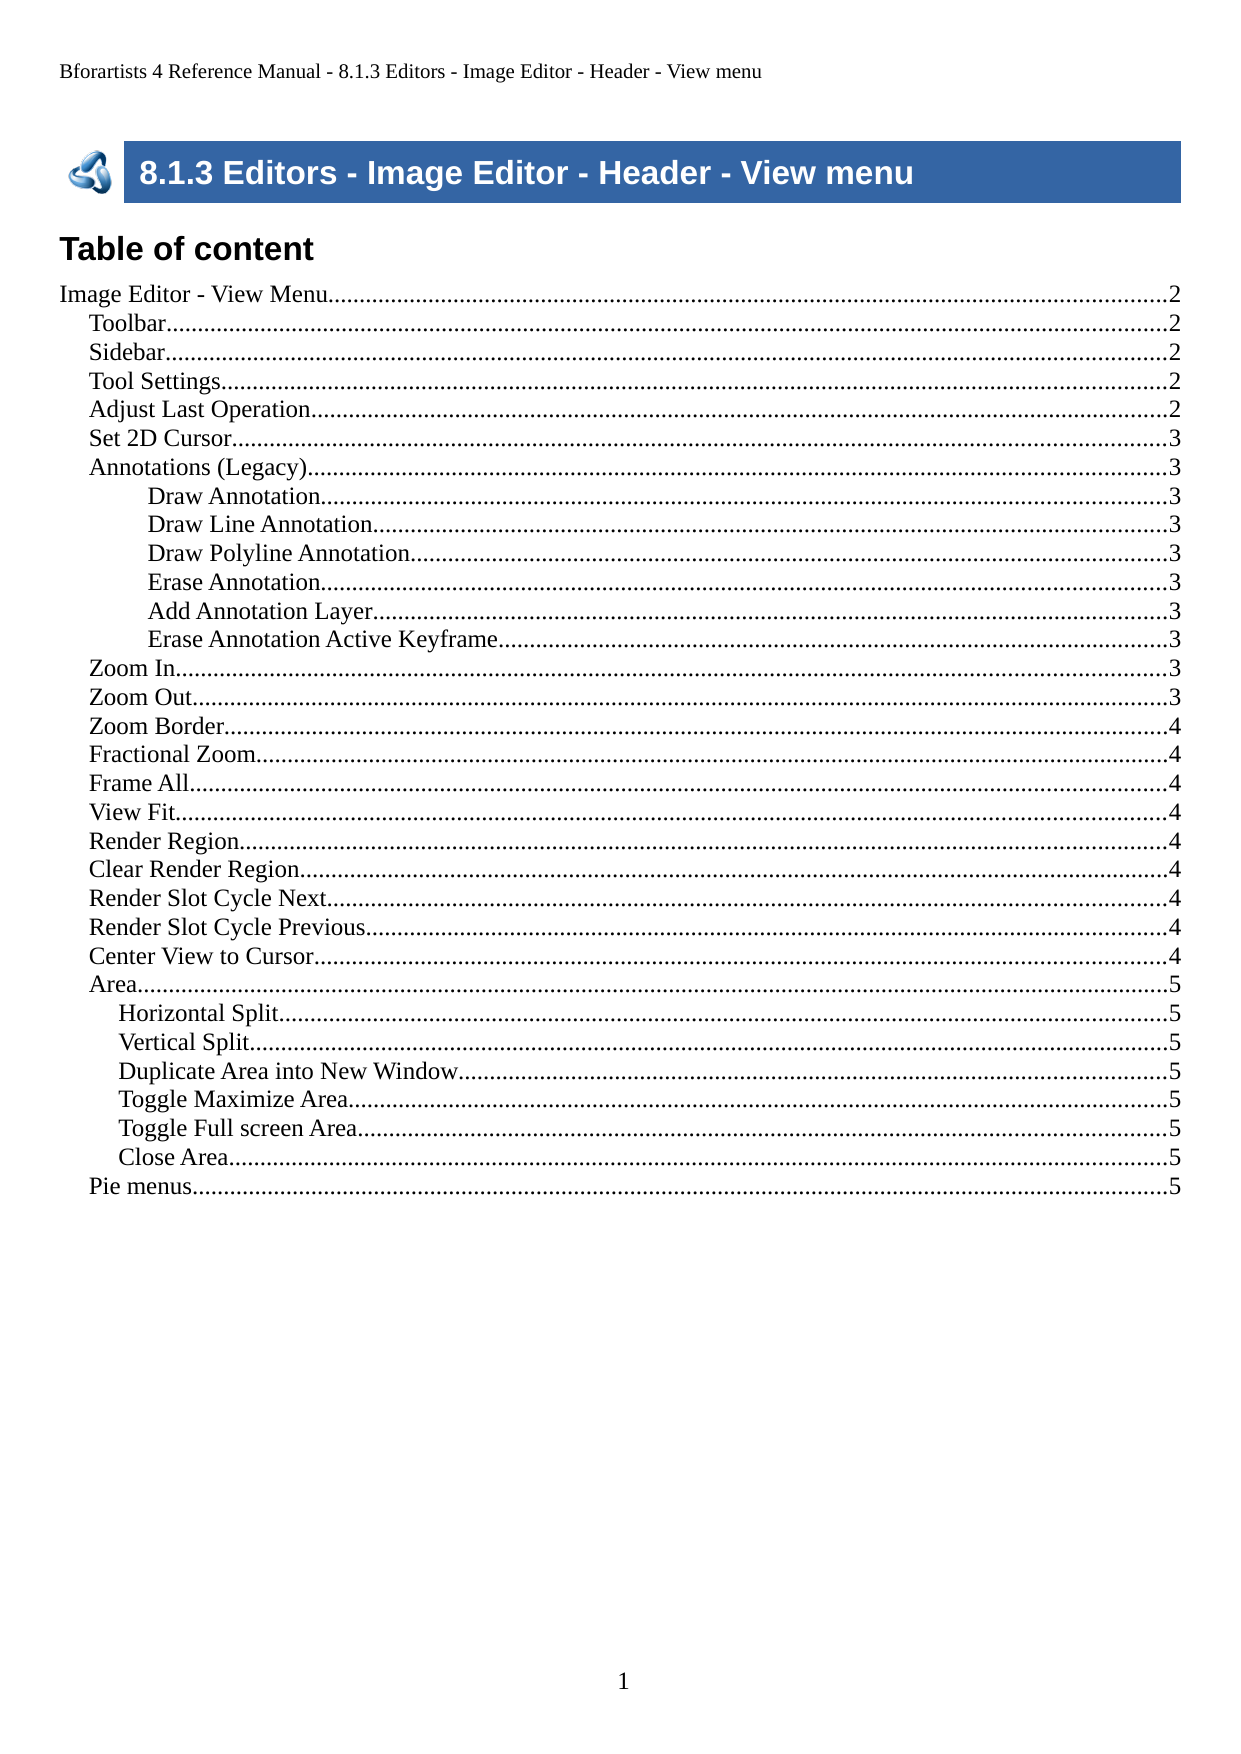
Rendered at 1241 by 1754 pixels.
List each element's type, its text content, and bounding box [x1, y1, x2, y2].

table_header 8.1.3 Editors - Image Editor - Header - View menu [124, 141, 1181, 203]
text Duplicate Area into New Window 5 [118, 1056, 1181, 1084]
text Image Editor - View Menu 2 [59, 279, 1181, 308]
text Vertical Split 5 [118, 1027, 1181, 1056]
text Annotations (Legacy) 3 [88, 452, 1181, 481]
text Sidebar 2 [88, 337, 1181, 366]
text Render Region 4 [88, 826, 1181, 854]
text Toggle Maximize Area 5 [118, 1084, 1181, 1113]
text Draw Annotation 3 [147, 481, 1181, 509]
text Center View to Cursor 4 [88, 941, 1181, 969]
text Horizontal Split 5 [118, 998, 1181, 1027]
picture [65, 147, 114, 197]
subtitle Table of content [59, 228, 1181, 267]
text Add Annotation Layer 3 [147, 596, 1181, 624]
text Clear Render Region 4 [88, 854, 1181, 883]
text Area 5 [88, 969, 1181, 998]
text Adjust Last Operation 2 [88, 394, 1181, 423]
text Toolbar 2 [88, 308, 1181, 337]
text Zoom In 3 [88, 653, 1181, 682]
text Render Slot Cycle Previous 4 [88, 912, 1181, 941]
text Erase Annotation 3 [147, 567, 1181, 596]
text Close Area 5 [118, 1142, 1181, 1171]
text Fractional Zoom 4 [88, 739, 1181, 768]
text Draw Polyline Annotation 3 [147, 538, 1181, 567]
text Toggle Full screen Area 5 [118, 1113, 1181, 1142]
text View Fit 4 [88, 797, 1181, 826]
text Frame All 4 [88, 768, 1181, 797]
text Render Slot Cycle Next 4 [88, 883, 1181, 912]
text Tool Settings 2 [88, 366, 1181, 394]
text Pie menus 5 [88, 1171, 1181, 1199]
text Set 2D Cursor 3 [88, 423, 1181, 452]
text Zoom Out 3 [88, 682, 1181, 711]
table_header [59, 141, 124, 203]
text Zoom Border 4 [88, 711, 1181, 739]
text Draw Line Annotation 3 [147, 509, 1181, 538]
text Erase Annotation Active Keyframe 3 [147, 624, 1181, 653]
